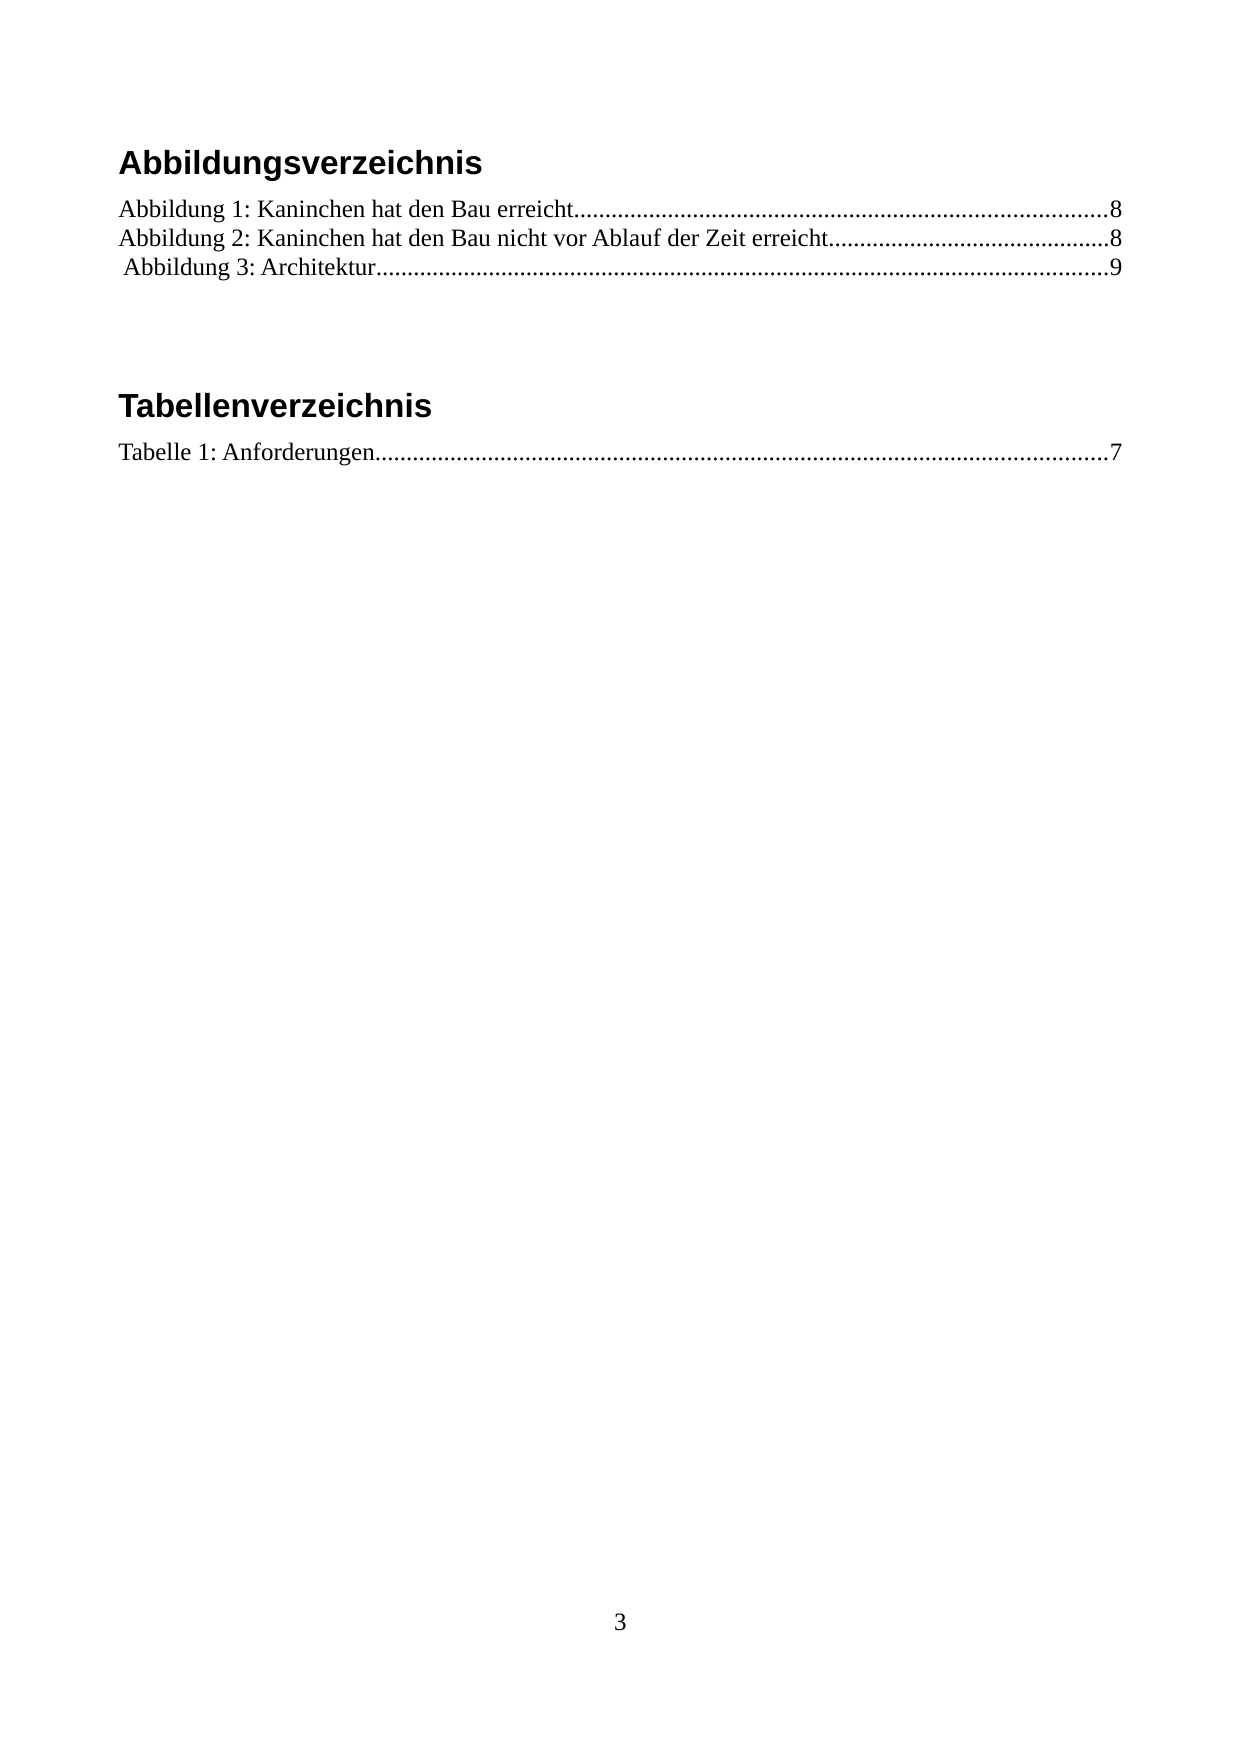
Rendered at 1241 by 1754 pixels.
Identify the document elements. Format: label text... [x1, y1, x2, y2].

subtitle Abbildungsverzeichnis [118, 143, 1122, 182]
text Abbildung 3: Architektur 9 [118, 252, 1122, 280]
subtitle Tabellenverzeichnis [118, 386, 1122, 425]
text Abbildung 2: Kaninchen hat den Bau nicht vor Ablauf der Zeit erreicht 8 [118, 223, 1122, 252]
text Tabelle 1: Anforderungen 7 [118, 437, 1122, 466]
text Abbildung 1: Kaninchen hat den Bau erreicht 8 [118, 194, 1122, 223]
